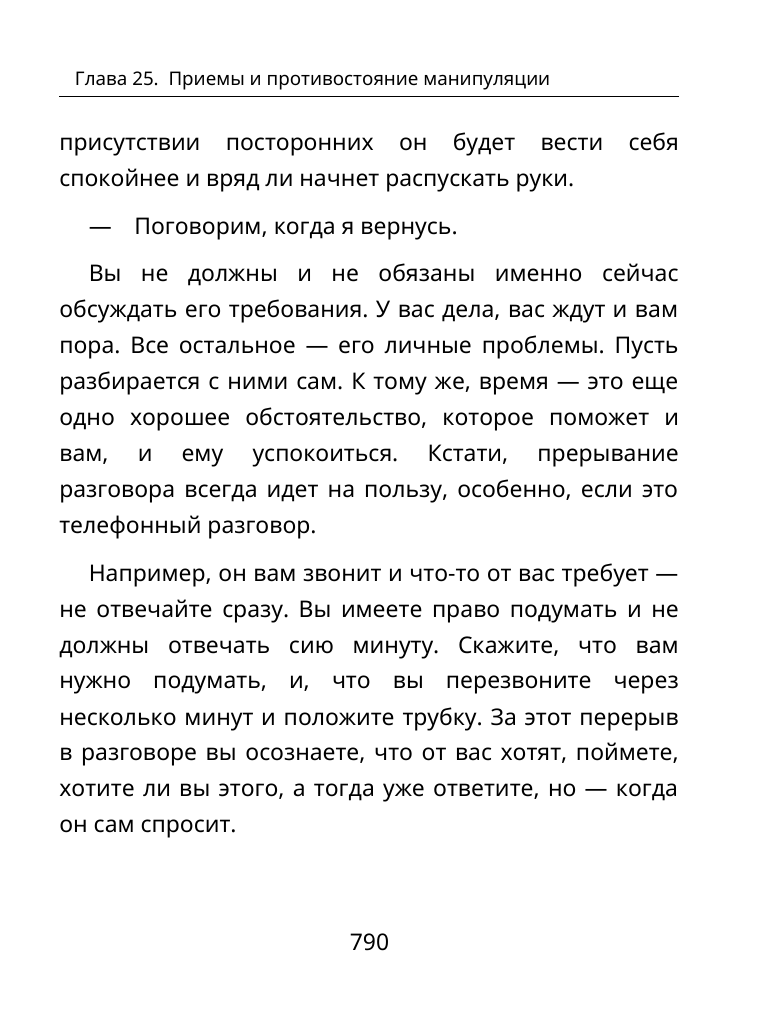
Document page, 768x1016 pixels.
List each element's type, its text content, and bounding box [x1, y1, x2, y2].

text Вы не должны и не обязаны именно сейчас обсуждать его требования. У вас дела, вас ждут и вам пора. Все остальное — его личные проблемы. Пусть разбирается с ними сам. К тому же, время — это еще одно хорошее обстоятельство, которое поможет и вам, и ему успокоиться. Кстати, прерывание разговора всегда идет на пользу, особенно, если это телефонный разговор. [59, 257, 679, 540]
text присутствии посторонних он будет вести себя спокойнее и вряд ли начнет распускать руки. [59, 126, 679, 193]
list Поговорим, когда я вернусь. [59, 210, 679, 241]
text Например, он вам звонит и что-то от вас требует — не отвечайте сразу. Вы имеете право подумать и не должны отвечать сию минуту. Скажите, что вам нужно подумать, и, что вы перезвоните через несколько минут и положите трубку. За этот перерыв в разговоре вы осознаете, что от вас хотят, поймете, хотите ли вы этого, а тогда уже ответите, но — когда он сам спросит. [59, 557, 679, 839]
